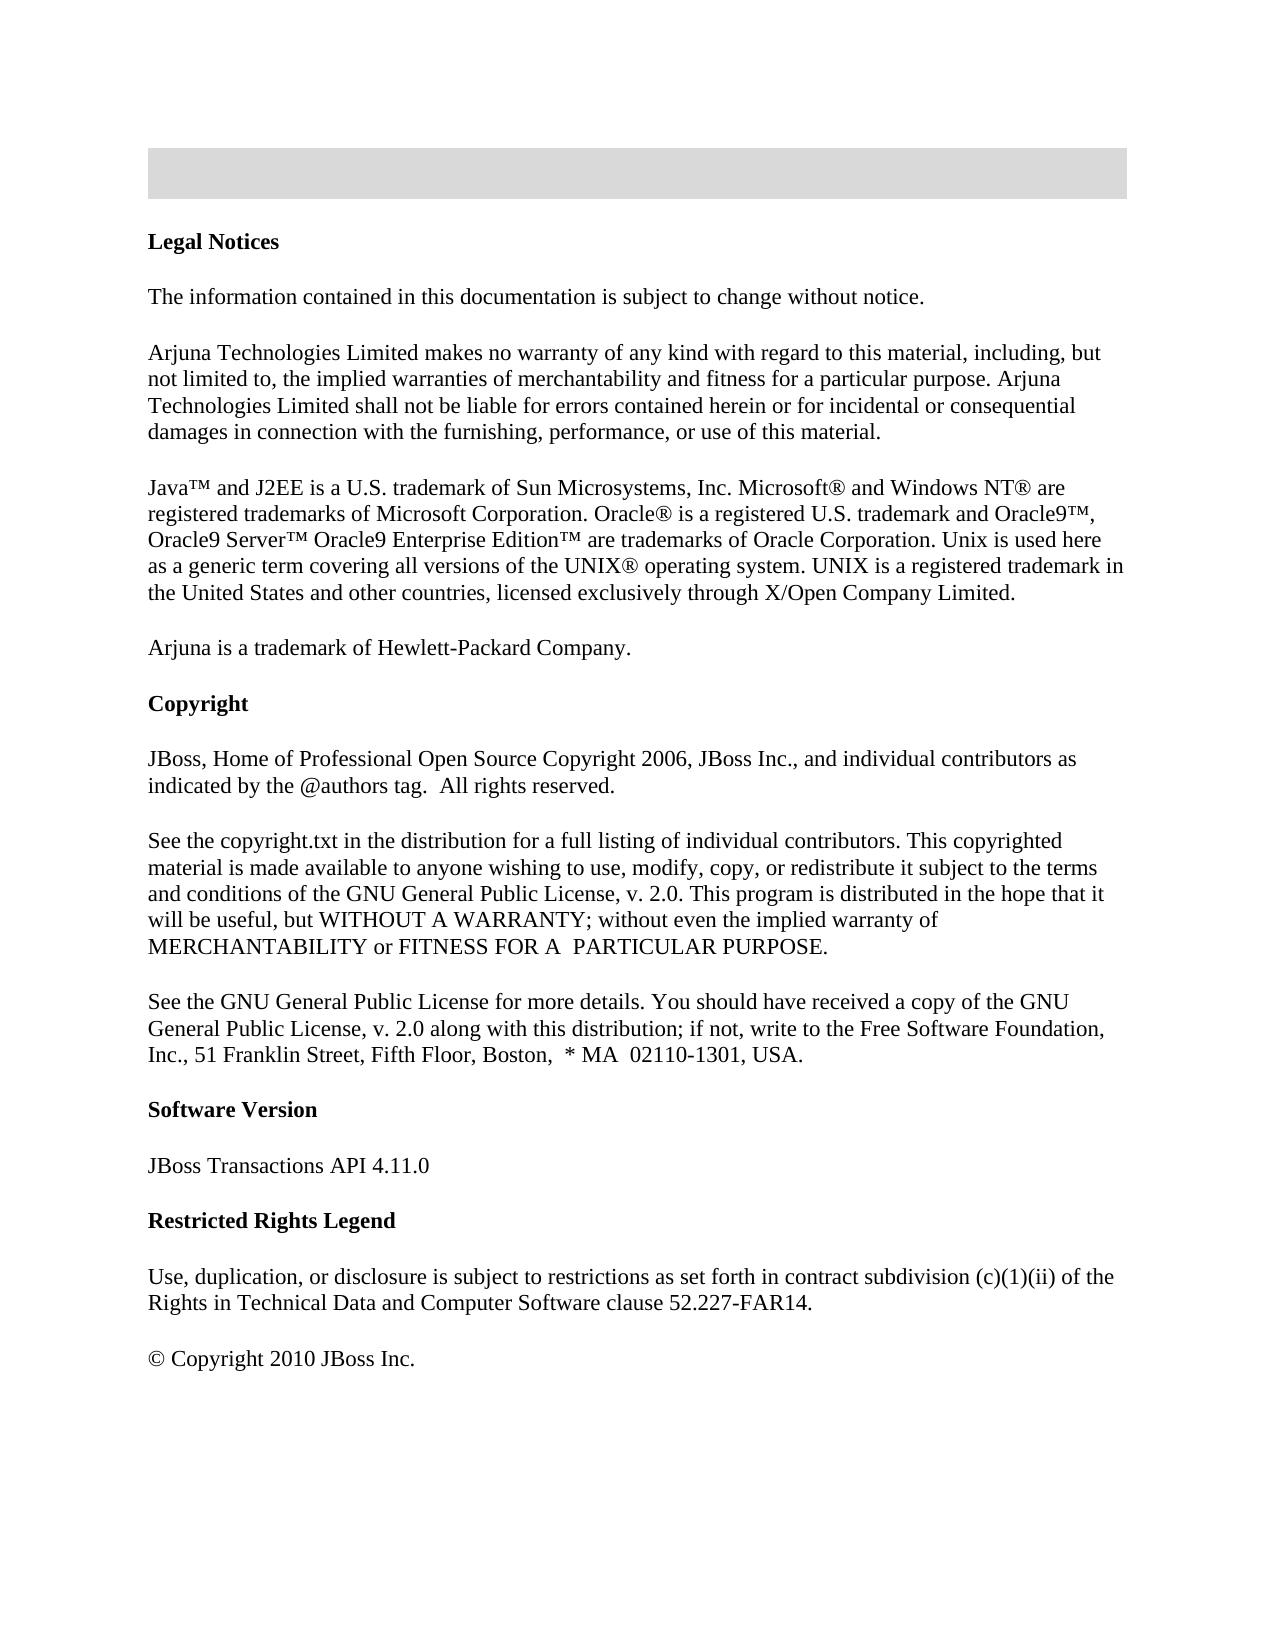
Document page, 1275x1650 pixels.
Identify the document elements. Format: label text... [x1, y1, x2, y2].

text Software Version [148, 1097, 1127, 1123]
text See the GNU General Public License for more details. You should have received a copy of the GNU General Public License, v. 2.0 along with this distribution; if not, write to the Free Software Foundation, Inc., 51 Franklin Street, Fifth Floor, Boston, * MA 02110-1301, USA. [148, 988, 1127, 1067]
text Copyright [148, 690, 1127, 716]
text See the copyright.txt in the distribution for a full listing of individual contributors. This copyrighted material is made available to anyone wishing to use, modify, copy, or redistribute it subject to the terms and conditions of the GNU General Public License, v. 2.0. This program is distributed in the hope that it will be useful, but WITHOUT A WARRANTY; without even the implied warranty of MERCHANTABILITY or FITNESS FOR A PARTICULAR PURPOSE. [148, 827, 1127, 959]
text Arjuna is a trademark of Hewlett-Packard Company. [148, 634, 1127, 661]
text JBoss, Home of Professional Open Source Copyright 2006, JBoss Inc., and individual contributors as indicated by the @authors tag. All rights reserved. [148, 746, 1127, 798]
text Java™ and J2EE is a U.S. trademark of Sun Microsystems, Inc. Microsoft® and Windows NT® are registered trademarks of Microsoft Corporation. Oracle® is a registered U.S. trademark and Oracle9™, Oracle9 Server™ Oracle9 Enterprise Edition™ are trademarks of Oracle Corporation. Unix is used here as a generic term covering all versions of the UNIX® operating system. UNIX is a registered trademark in the United States and other countries, licensed exclusively through X/Open Company Limited. [148, 473, 1127, 605]
text Arjuna Technologies Limited makes no warranty of any kind with regard to this material, including, but not limited to, the implied warranties of merchantability and fitness for a particular purpose. Arjuna Technologies Limited shall not be liable for errors contained herein or for incidental or consequential damages in connection with the furnishing, performance, or use of this material. [148, 339, 1127, 444]
text The information contained in this documentation is subject to change without notice. [148, 283, 1127, 310]
text JBoss Transactions API 4.9.0 [148, 1152, 1127, 1178]
text Use, duplication, or disclosure is subject to restrictions as set forth in contract subdivision (c)(1)(ii) of the Rights in Technical Data and Computer Software clause 52.227-FAR14. [148, 1263, 1127, 1316]
text Restricted Rights Legend [148, 1208, 1127, 1234]
text Legal Notices [148, 228, 1127, 254]
text © Copyright 2010 JBoss Inc. [148, 1345, 1127, 1371]
